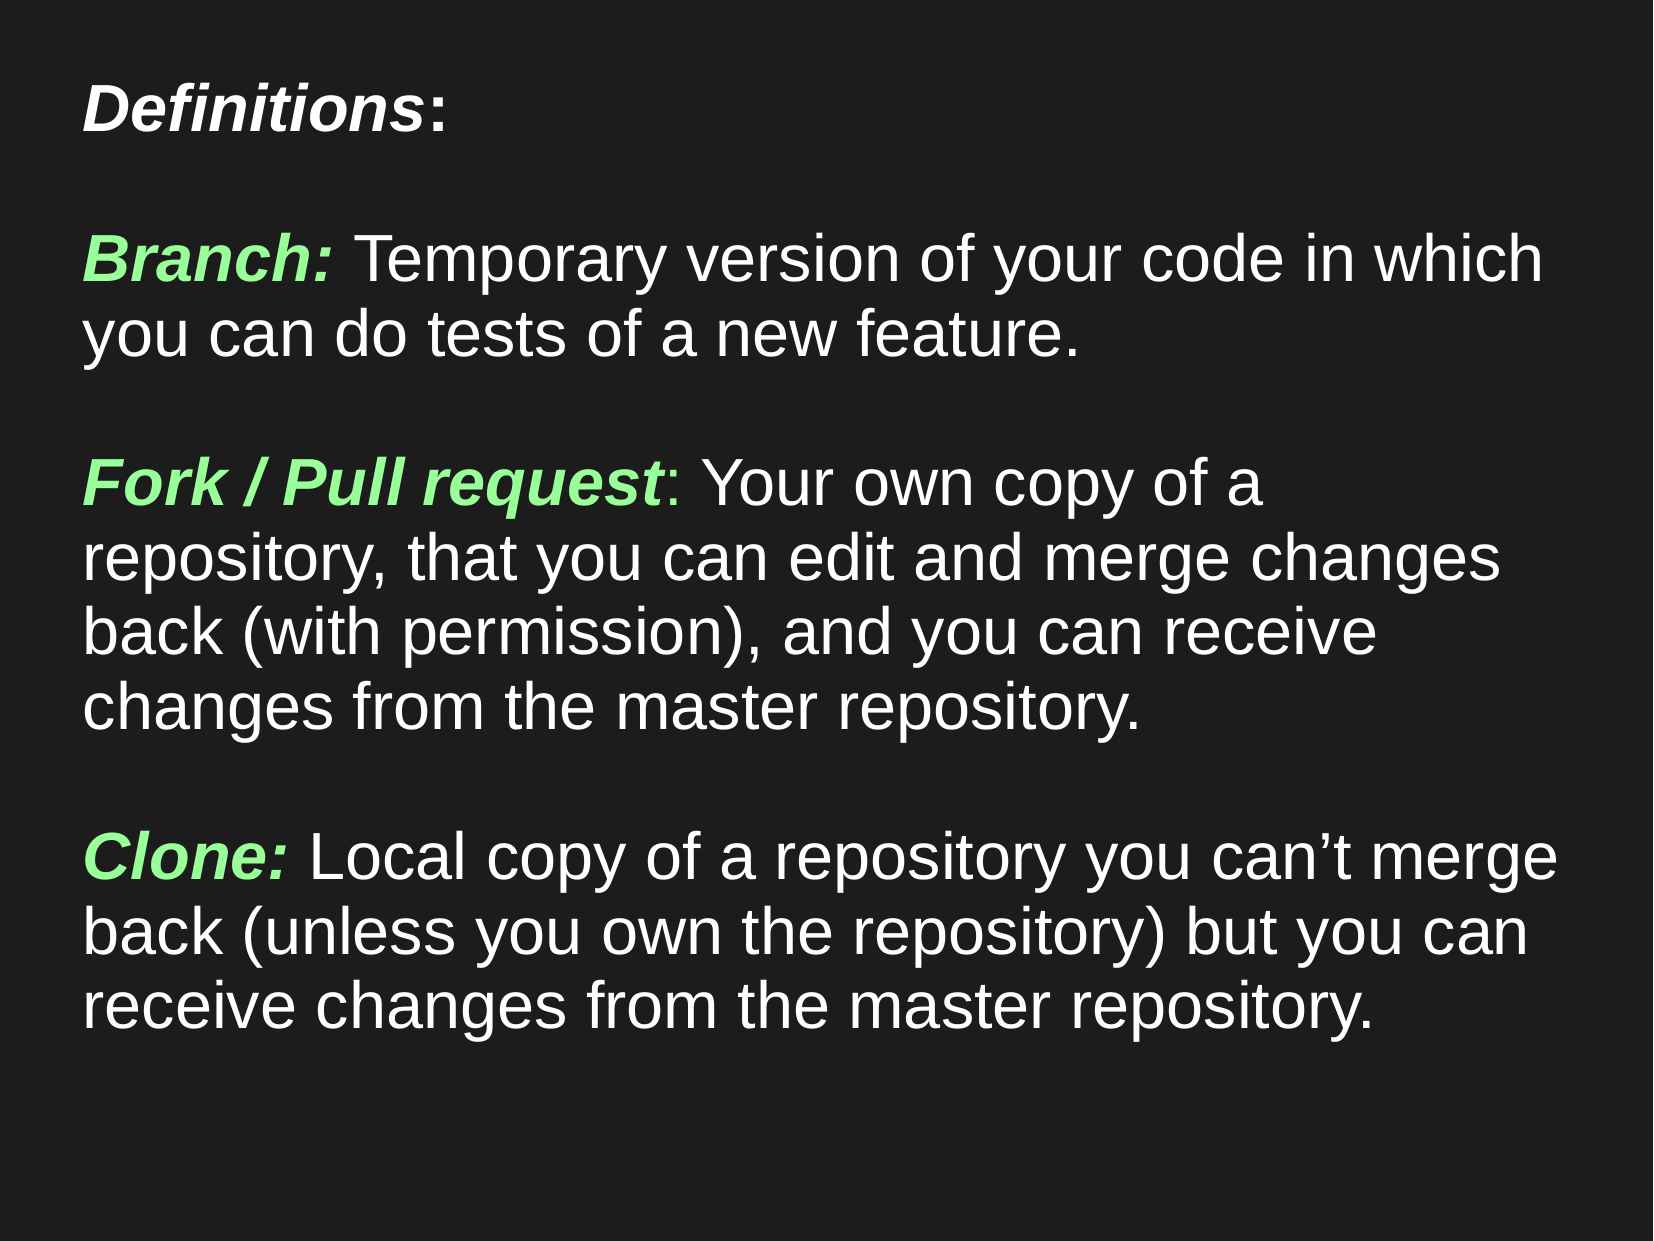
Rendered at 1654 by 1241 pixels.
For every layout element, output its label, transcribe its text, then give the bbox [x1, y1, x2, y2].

subtitle Definitions: Branch: Temporary version of your code in which you can do tests of a new feature. Fork / Pull request: Your own copy of a repository, that you can edit and merge changes back (with permission), and you can receive changes from the master repository. Clone: Local copy of a repository you can’t merge back (unless you own the repository) but you can receive changes from the master repository. [82, 71, 1571, 1118]
